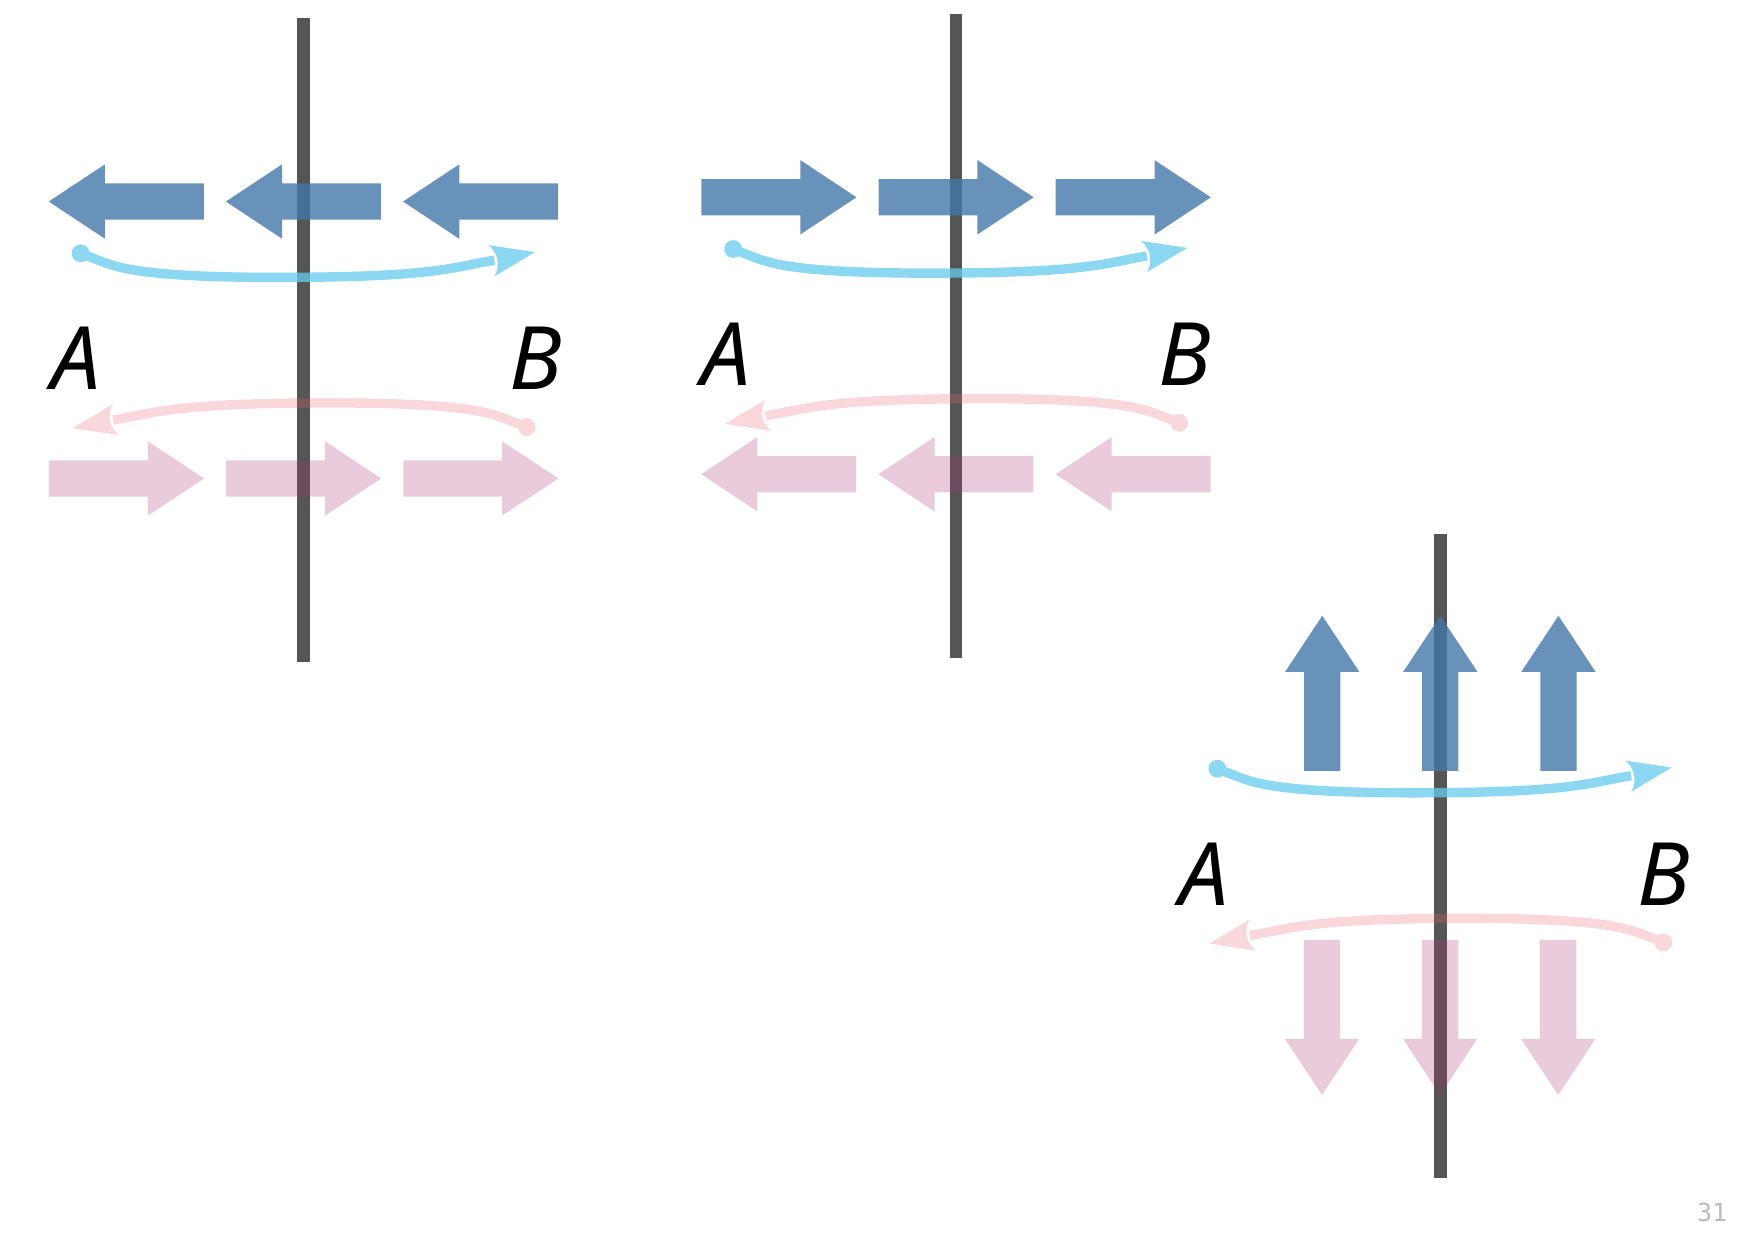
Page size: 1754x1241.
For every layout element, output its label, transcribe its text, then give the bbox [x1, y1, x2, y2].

text_box A [686, 284, 780, 388]
text_box [48, 164, 204, 239]
text_box [1284, 939, 1360, 1096]
text_box [878, 160, 1034, 235]
text_box [1055, 160, 1211, 235]
text_box [1521, 615, 1596, 771]
text_box [403, 164, 559, 239]
text_box [225, 164, 381, 239]
text_box B [1144, 284, 1228, 388]
text_box B [494, 289, 578, 392]
text_box A [37, 289, 130, 392]
text_box [1403, 615, 1478, 771]
text_box B [1622, 804, 1706, 907]
text_box [701, 160, 857, 235]
text_box [1402, 939, 1478, 1096]
text_box [878, 437, 1034, 512]
text_box [1055, 437, 1211, 512]
text_box [403, 441, 559, 516]
text_box [48, 441, 205, 516]
text_box [1521, 939, 1596, 1096]
text_box [1285, 615, 1360, 771]
text_box A [1165, 804, 1258, 907]
text_box [701, 437, 857, 512]
text_box [226, 441, 382, 516]
